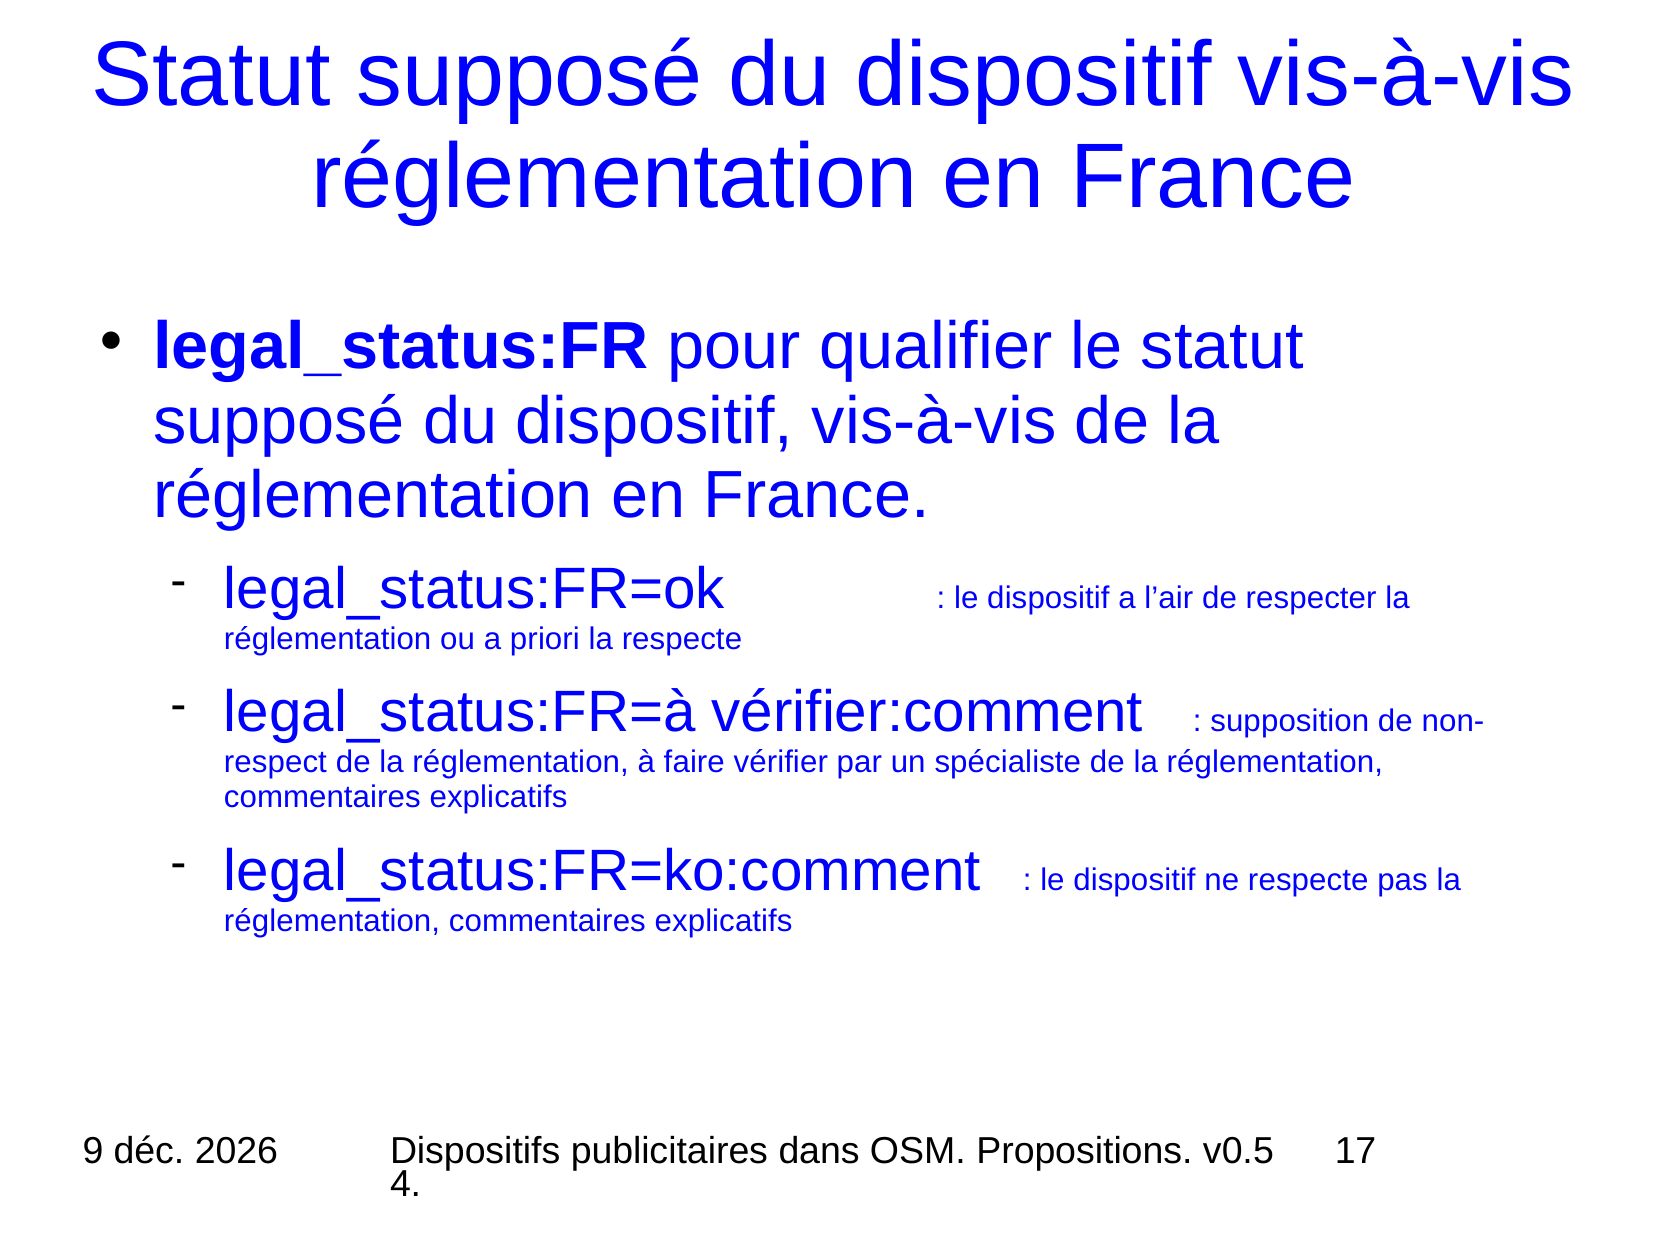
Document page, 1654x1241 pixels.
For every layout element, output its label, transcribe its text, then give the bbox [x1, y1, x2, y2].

title Statut supposé du dispositif vis-à-vis réglementation en France [90, 19, 1579, 225]
list legal_status:FR pour qualifier le statut supposé du dispositif, vis-à-vis de la réglementation en France. legal_status:FR=ok : le dispositif a l’air de respecter la réglementation ou a priori la respecte legal_status:FR=à vérifier:comment : supposition de non-respect de la réglementation, à faire vérifier par un spécialiste de la réglementation, commentaires explicatifs legal_status:FR=ko:comment : le dispositif ne respecte pas la réglementation, commentaires explicatifs [82, 195, 1571, 1096]
